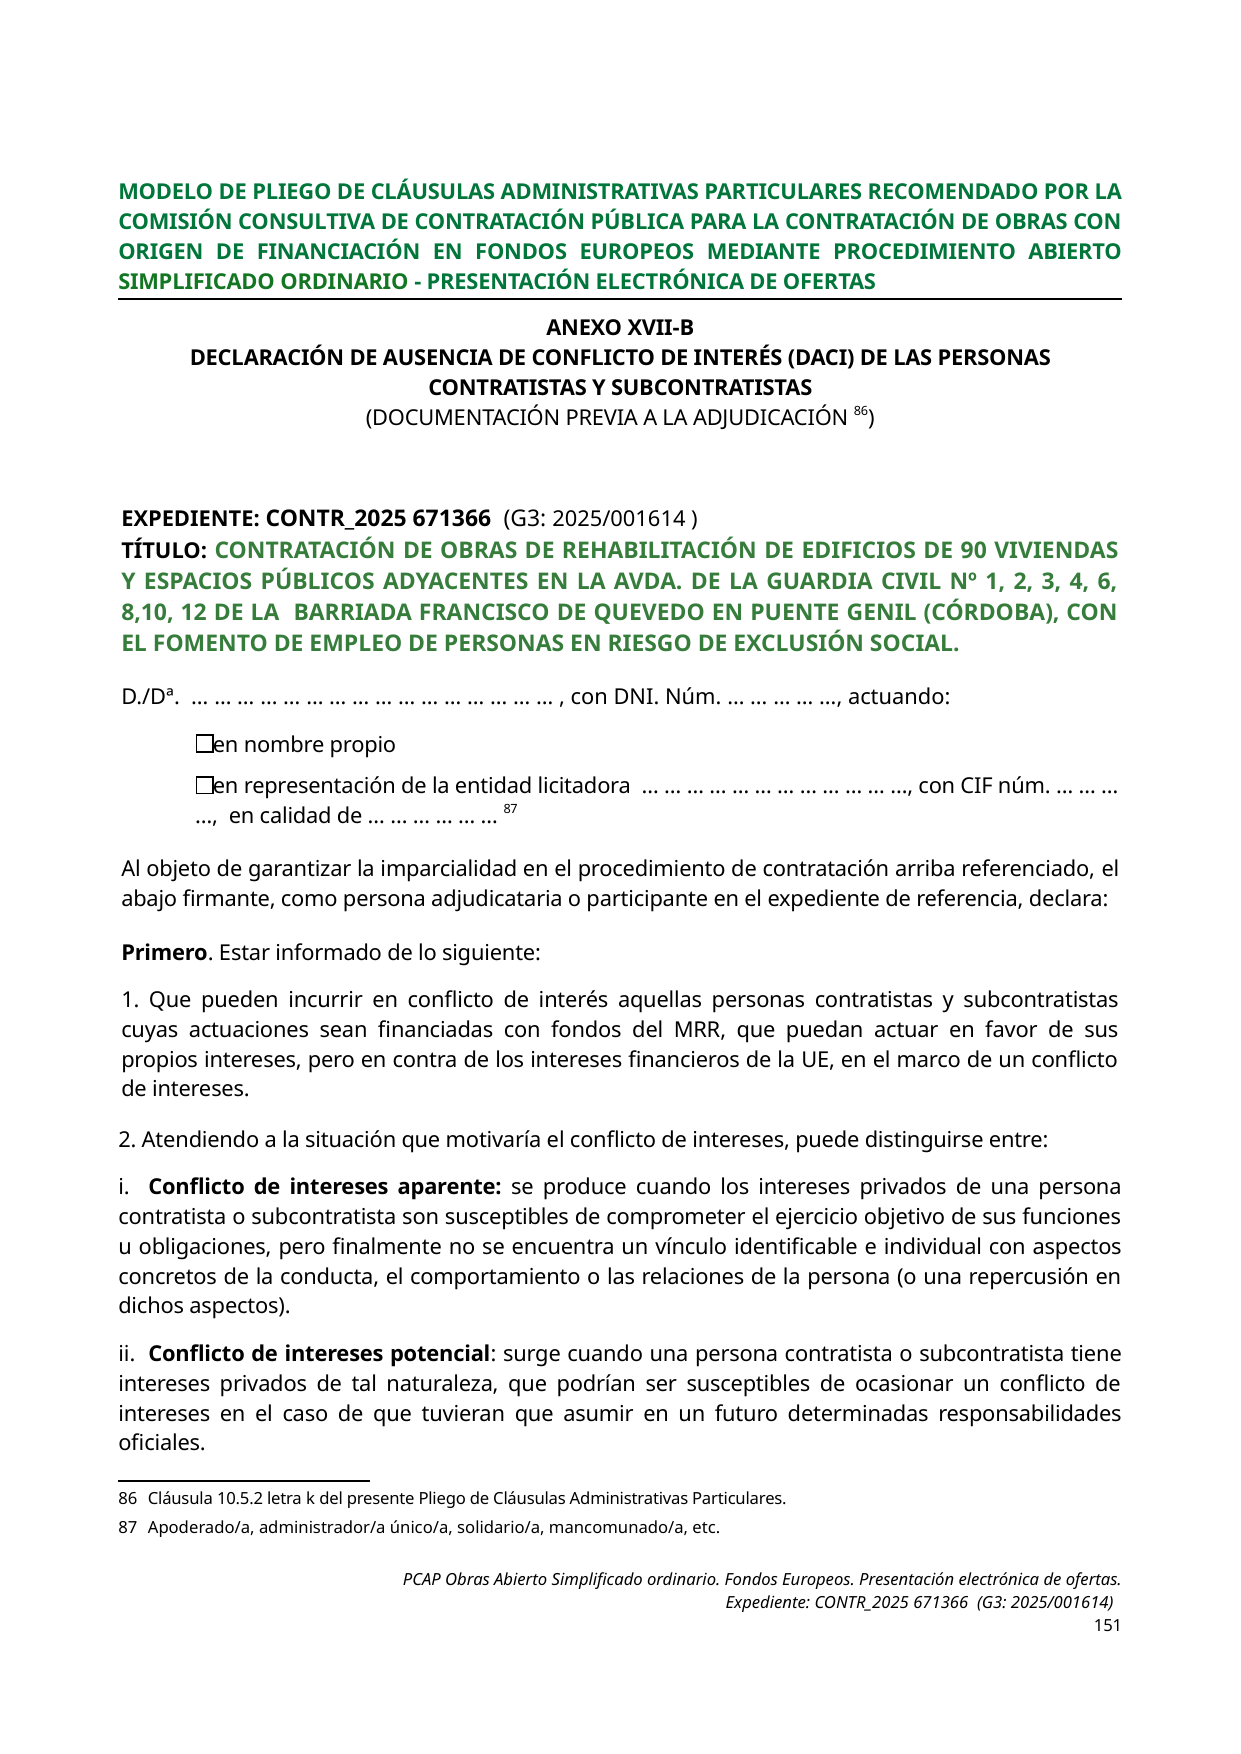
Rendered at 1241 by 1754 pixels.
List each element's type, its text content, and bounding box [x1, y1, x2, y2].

text en representación de la entidad licitadora … … … … … … … … … … … …, con CIF núm. … … … …, en calidad de … … … … … … [192, 767, 1122, 833]
text D./Dª. … … … … … … … … … … … … … … … … , con DNI. Núm. … … … … …, actuando: [118, 681, 1122, 714]
text 1. Que pueden incurrir en conflicto de interés aquellas personas contratistas y subcontratistas cuyas actuaciones sean financiadas con fondos del MRR, que puedan actuar en favor de sus propios intereses, pero en contra de los intereses financieros de la UE, en el marco de un conflicto de intereses. [118, 981, 1122, 1106]
list Conflicto de intereses potencial: surge cuando una persona contratista o subcontratista tiene intereses privados de tal naturaleza, que podrían ser susceptibles de ocasionar un conflicto de intereses en el caso de que tuvieran que asumir en un futuro determinadas responsabilidades oficiales. [118, 1338, 1122, 1457]
text 2. Atendiendo a la situación que motivaría el conflicto de intereses, puede distinguirse entre: [118, 1124, 1122, 1154]
text Apoderado/a, administrador/a único/a, solidario/a, mancomunado/a, etc. [118, 1516, 1122, 1538]
text Primero. Estar informado de lo siguiente: [118, 934, 1122, 966]
text en nombre propio [192, 726, 1122, 761]
list Conflicto de intereses aparente: se produce cuando los intereses privados de una persona contratista o subcontratista son susceptibles de comprometer el ejercicio objetivo de sus funciones u obligaciones, pero finalmente no se encuentra un vínculo identificable e individual con aspectos concretos de la conducta, el comportamiento o las relaciones de la persona (o una repercusión en dichos aspectos). [118, 1171, 1122, 1320]
text MODELO DE PLIEGO DE CLÁUSULAS ADMINISTRATIVAS PARTICULARES RECOMENDADO POR LA COMISIÓN CONSULTIVA DE CONTRATACIÓN PÚBLICA PARA LA CONTRATACIÓN DE OBRAS CON ORIGEN DE FINANCIACIÓN EN FONDOS EUROPEOS MEDIANTE PROCEDIMIENTO ABIERTO SIMPLIFICADO ORDINARIO - PRESENTACIÓN ELECTRÓNICA DE OFERTAS [118, 176, 1122, 298]
text EXPEDIENTE: CONTR_2025 671366 (G3: 2025/001614 ) [118, 499, 1122, 534]
text (DOCUMENTACIÓN PREVIA A LA ADJUDICACIÓN ) [118, 402, 1122, 431]
text TÍTULO: CONTRATACIÓN DE OBRAS DE REHABILITACIÓN DE EDIFICIOS DE 90 VIVIENDAS Y ESPACIOS PÚBLICOS ADYACENTES EN LA AVDA. DE LA GUARDIA CIVIL Nº 1, 2, 3, 4, 6, 8,10, 12 DE LA BARRIADA FRANCISCO DE QUEVEDO EN PUENTE GENIL (CÓRDOBA), CON EL FOMENTO DE EMPLEO DE PERSONAS EN RIESGO DE EXCLUSIÓN SOCIAL. [118, 534, 1122, 659]
text Cláusula 10.5.2 letra k del presente Pliego de Cláusulas Administrativas Particulares. [118, 1487, 1122, 1509]
text Al objeto de garantizar la imparcialidad en el procedimiento de contratación arriba referenciado, el abajo firmante, como persona adjudicataria o participante en el expediente de referencia, declara: [118, 851, 1122, 916]
text ANEXO XVII-B [118, 312, 1122, 342]
text DECLARACIÓN DE AUSENCIA DE CONFLICTO DE INTERÉS (DACI) DE LAS PERSONAS CONTRATISTAS Y SUBCONTRATISTAS [118, 342, 1122, 402]
